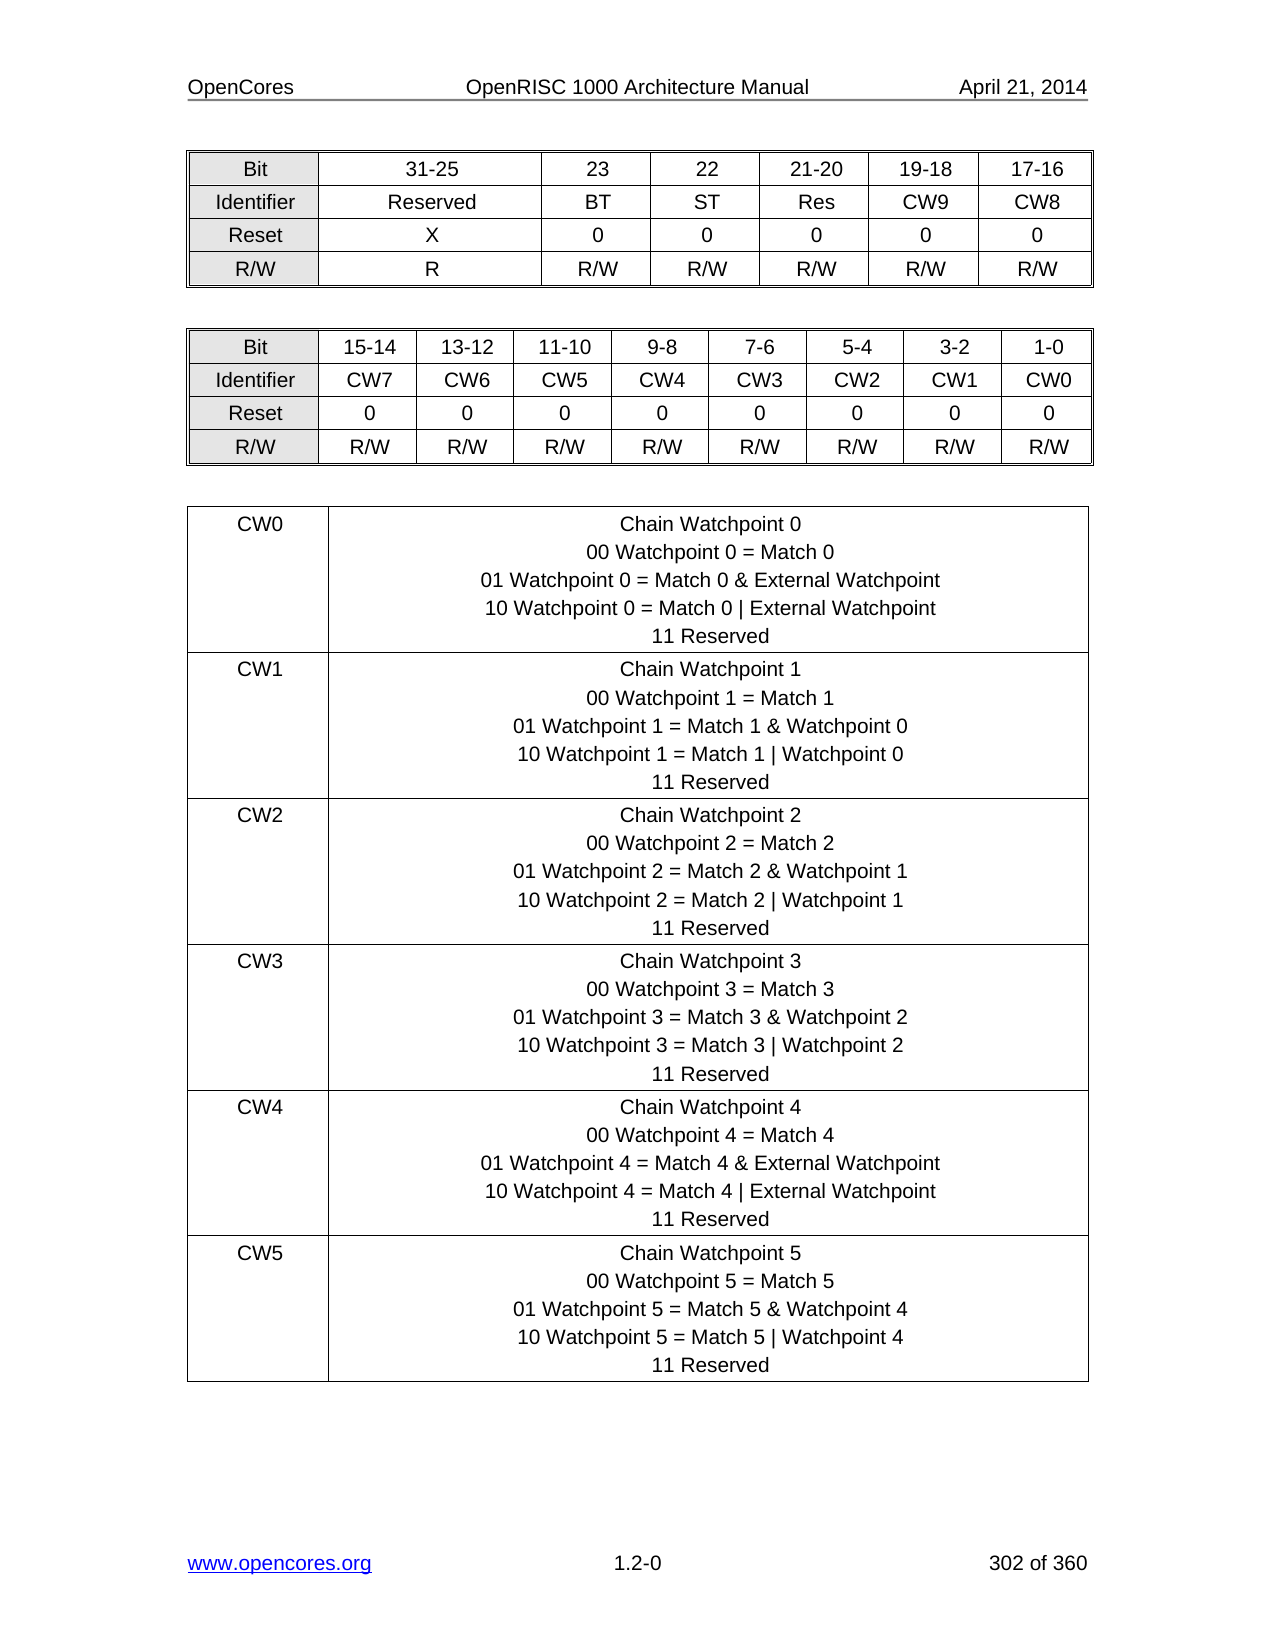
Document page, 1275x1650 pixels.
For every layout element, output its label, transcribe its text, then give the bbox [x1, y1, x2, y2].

table_cell R/W [612, 430, 708, 463]
table_cell CW1 [904, 364, 1001, 396]
table_cell 0 [542, 219, 650, 251]
table_header Chain Watchpoint 0 00 Watchpoint 0 = Match 0 01 Watchpoint 0 = Match 0 & External Watchpoint 10 Watchpoint 0 = Match 0 | External Watchpoint 11 Reserved [329, 507, 1088, 652]
table_cell Identifier [190, 364, 318, 396]
table_cell R/W [319, 430, 416, 463]
table_cell 0 [709, 397, 806, 429]
table_cell R/W [514, 430, 611, 463]
table_cell 0 [807, 397, 903, 429]
table_cell CW3 [188, 945, 328, 1089]
table_cell CW0 [1002, 364, 1091, 396]
table_cell Identifier [190, 186, 318, 218]
table_cell 0 [979, 219, 1091, 251]
table_cell R/W [979, 252, 1091, 284]
table_cell R/W [417, 430, 513, 463]
table_cell Chain Watchpoint 1 00 Watchpoint 1 = Match 1 01 Watchpoint 1 = Match 1 & Watchpoint 0 10 Watchpoint 1 = Match 1 | Watchpoint 0 11 Reserved [329, 653, 1088, 798]
table_header 11-10 [514, 331, 611, 363]
table_header 3-2 [904, 331, 1001, 363]
table_header 19-18 [869, 153, 978, 184]
table_cell CW5 [188, 1236, 328, 1381]
table_cell Res [760, 186, 868, 218]
table_header Bit [190, 331, 318, 363]
table_cell 0 [514, 397, 611, 429]
table_cell Chain Watchpoint 2 00 Watchpoint 2 = Match 2 01 Watchpoint 2 = Match 2 & Watchpoint 1 10 Watchpoint 2 = Match 2 | Watchpoint 1 11 Reserved [329, 799, 1088, 944]
table_cell CW4 [612, 364, 708, 396]
table_header 22 [651, 153, 759, 184]
table_cell R [319, 252, 541, 284]
table_cell R/W [542, 252, 650, 284]
table_cell 0 [904, 397, 1001, 429]
table_header 31-25 [319, 153, 541, 184]
table_cell Chain Watchpoint 4 00 Watchpoint 4 = Match 4 01 Watchpoint 4 = Match 4 & External Watchpoint 10 Watchpoint 4 = Match 4 | External Watchpoint 11 Reserved [329, 1091, 1088, 1235]
table_cell CW1 [188, 653, 328, 798]
table_cell CW2 [188, 799, 328, 944]
table_cell 0 [1002, 397, 1091, 429]
table_cell R/W [651, 252, 759, 284]
table_cell CW4 [188, 1091, 328, 1235]
table_cell R/W [1002, 430, 1091, 463]
table_header 9-8 [612, 331, 708, 363]
table_header 13-12 [417, 331, 513, 363]
table_cell 0 [651, 219, 759, 251]
table_cell R/W [807, 430, 903, 463]
table_cell CW2 [807, 364, 903, 396]
table_header 23 [542, 153, 650, 184]
table_cell CW9 [869, 186, 978, 218]
table_cell 0 [319, 397, 416, 429]
table_header CW0 [188, 507, 328, 652]
table_cell Chain Watchpoint 3 00 Watchpoint 3 = Match 3 01 Watchpoint 3 = Match 3 & Watchpoint 2 10 Watchpoint 3 = Match 3 | Watchpoint 2 11 Reserved [329, 945, 1088, 1089]
table_cell R/W [904, 430, 1001, 463]
table_header 7-6 [709, 331, 806, 363]
table_cell CW3 [709, 364, 806, 396]
table_header 5-4 [807, 331, 903, 363]
table_cell R/W [869, 252, 978, 284]
table_header Bit [190, 153, 318, 184]
table_cell Reset [190, 219, 318, 251]
table_cell 0 [612, 397, 708, 429]
table_cell CW5 [514, 364, 611, 396]
table_cell R/W [190, 252, 318, 284]
table_cell Chain Watchpoint 5 00 Watchpoint 5 = Match 5 01 Watchpoint 5 = Match 5 & Watchpoint 4 10 Watchpoint 5 = Match 5 | Watchpoint 4 11 Reserved [329, 1236, 1088, 1381]
table_cell 0 [417, 397, 513, 429]
table_cell 0 [869, 219, 978, 251]
table_cell X [319, 219, 541, 251]
table_header 1-0 [1002, 331, 1091, 363]
table_cell Reset [190, 397, 318, 429]
table_cell BT [542, 186, 650, 218]
table_cell ST [651, 186, 759, 218]
table_cell R/W [190, 430, 318, 463]
table_header 21-20 [760, 153, 868, 184]
table_cell 0 [760, 219, 868, 251]
table_cell R/W [709, 430, 806, 463]
table_cell CW8 [979, 186, 1091, 218]
table_cell CW6 [417, 364, 513, 396]
table_cell R/W [760, 252, 868, 284]
table_cell Reserved [319, 186, 541, 218]
table_header 17-16 [979, 153, 1091, 184]
table_header 15-14 [319, 331, 416, 363]
table_cell CW7 [319, 364, 416, 396]
